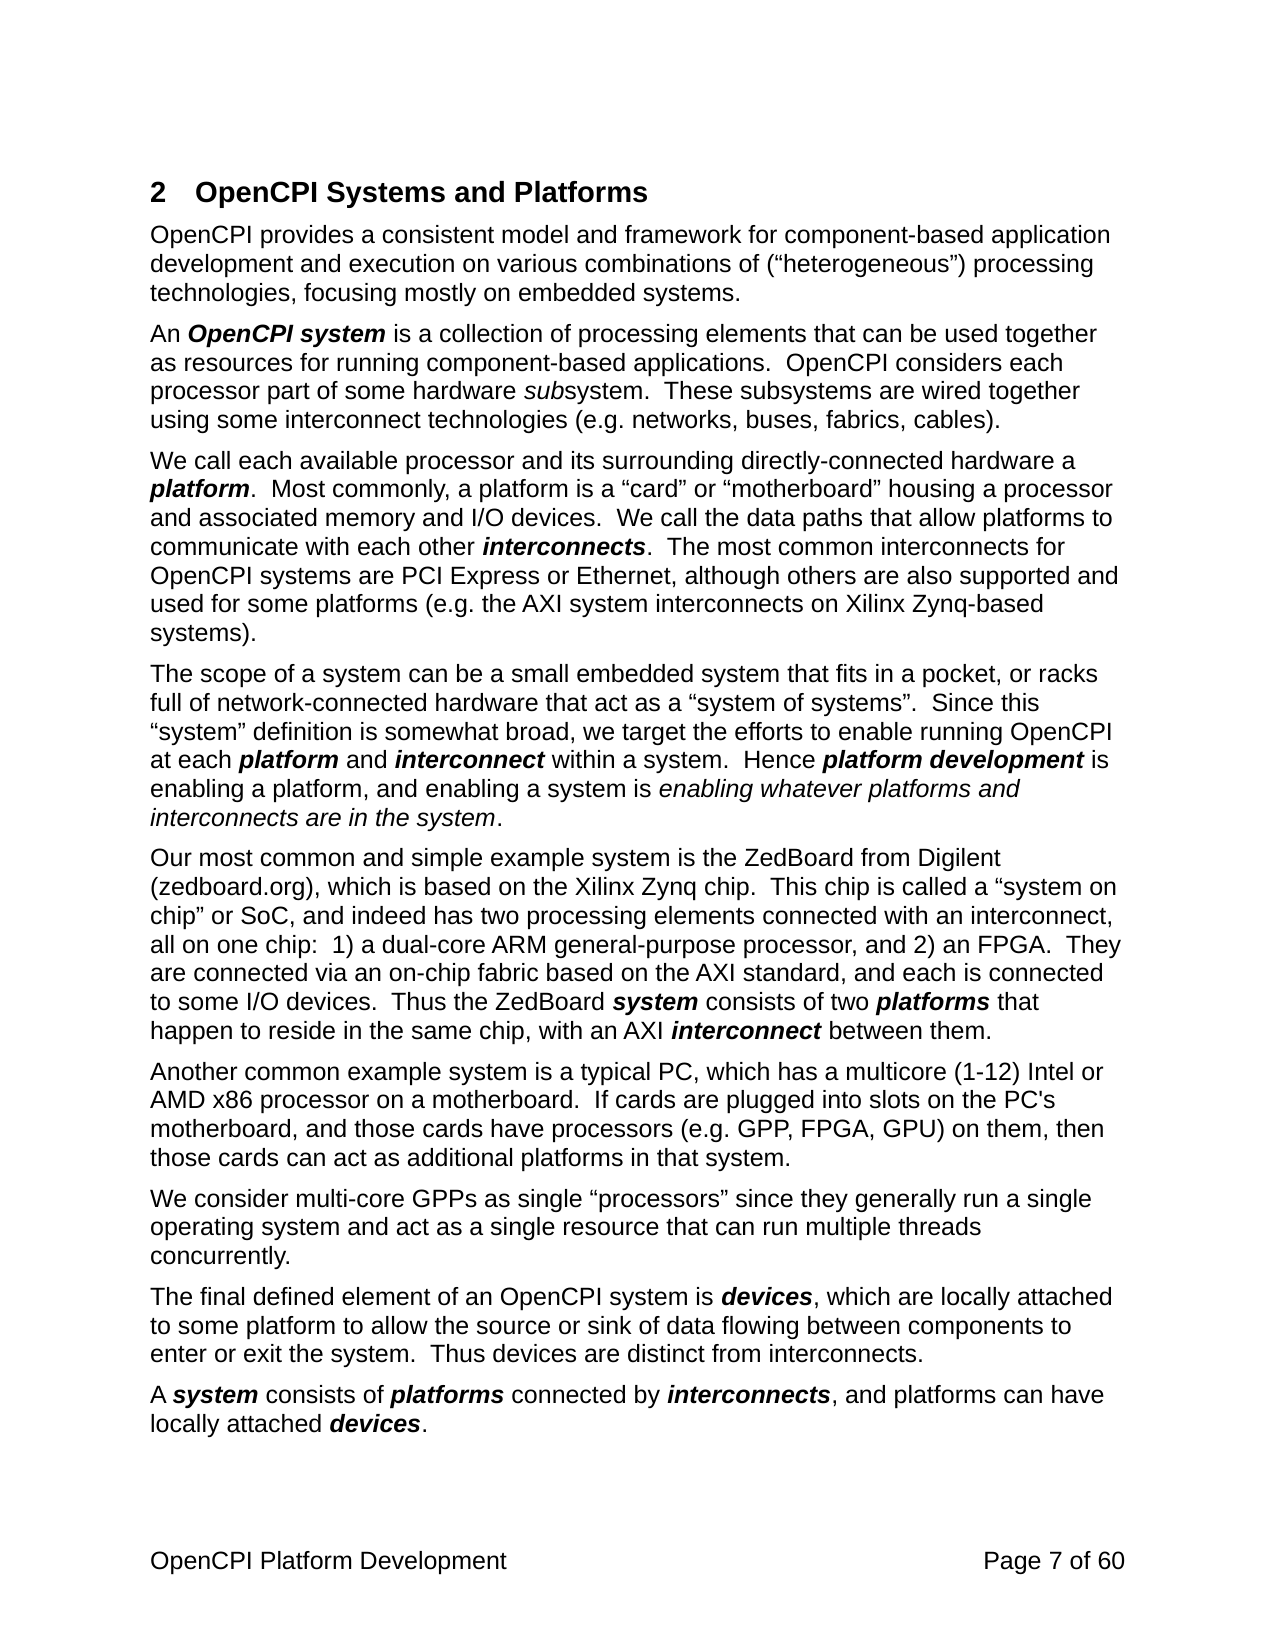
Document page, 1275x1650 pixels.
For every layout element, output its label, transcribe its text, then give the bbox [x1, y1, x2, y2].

text OpenCPI provides a consistent model and framework for component-based application development and execution on various combinations of (“heterogeneous”) processing technologies, focusing mostly on embedded systems. [150, 221, 1125, 307]
text Another common example system is a typical PC, which has a multicore (1-12) Intel or AMD x86 processor on a motherboard. If cards are plugged into slots on the PC's motherboard, and those cards have processors (e.g. GPP, FPGA, GPU) on them, then those cards can act as additional platforms in that system. [150, 1057, 1125, 1172]
subtitle OpenCPI Systems and Platforms [150, 175, 1125, 208]
text An OpenCPI system is a collection of processing elements that can be used together as resources for running component-based applications. OpenCPI considers each processor part of some hardware subsystem. These subsystems are wired together using some interconnect technologies (e.g. networks, buses, fabrics, cables). [150, 319, 1125, 434]
text The scope of a system can be a small embedded system that fits in a pocket, or racks full of network-connected hardware that act as a “system of systems”. Since this “system” definition is somewhat broad, we target the efforts to enable running OpenCPI at each platform and interconnect within a system. Hence platform development is enabling a platform, and enabling a system is enabling whatever platforms and interconnects are in the system. [150, 659, 1125, 831]
text The final defined element of an OpenCPI system is devices, which are locally attached to some platform to allow the source or sink of data flowing between components to enter or exit the system. Thus devices are distinct from interconnects. [150, 1282, 1125, 1368]
text A system consists of platforms connected by interconnects, and platforms can have locally attached devices. [150, 1380, 1125, 1438]
text We consider multi-core GPPs as single “processors” since they generally run a single operating system and act as a single resource that can run multiple threads concurrently. [150, 1184, 1125, 1270]
text Our most common and simple example system is the ZedBoard from Digilent (zedboard.org), which is based on the Xilinx Zynq chip. This chip is called a “system on chip” or SoC, and indeed has two processing elements connected with an interconnect, all on one chip: 1) a dual-core ARM general-purpose processor, and 2) an FPGA. They are connected via an on-chip fabric based on the AXI standard, and each is connected to some I/O devices. Thus the ZedBoard system consists of two platforms that happen to reside in the same chip, with an AXI interconnect between them. [150, 843, 1125, 1045]
text We call each available processor and its surrounding directly-connected hardware a platform. Most commonly, a platform is a “card” or “motherboard” housing a processor and associated memory and I/O devices. We call the data paths that allow platforms to communicate with each other interconnects. The most common interconnects for OpenCPI systems are PCI Express or Ethernet, although others are also supported and used for some platforms (e.g. the AXI system interconnects on Xilinx Zynq-based systems). [150, 446, 1125, 647]
